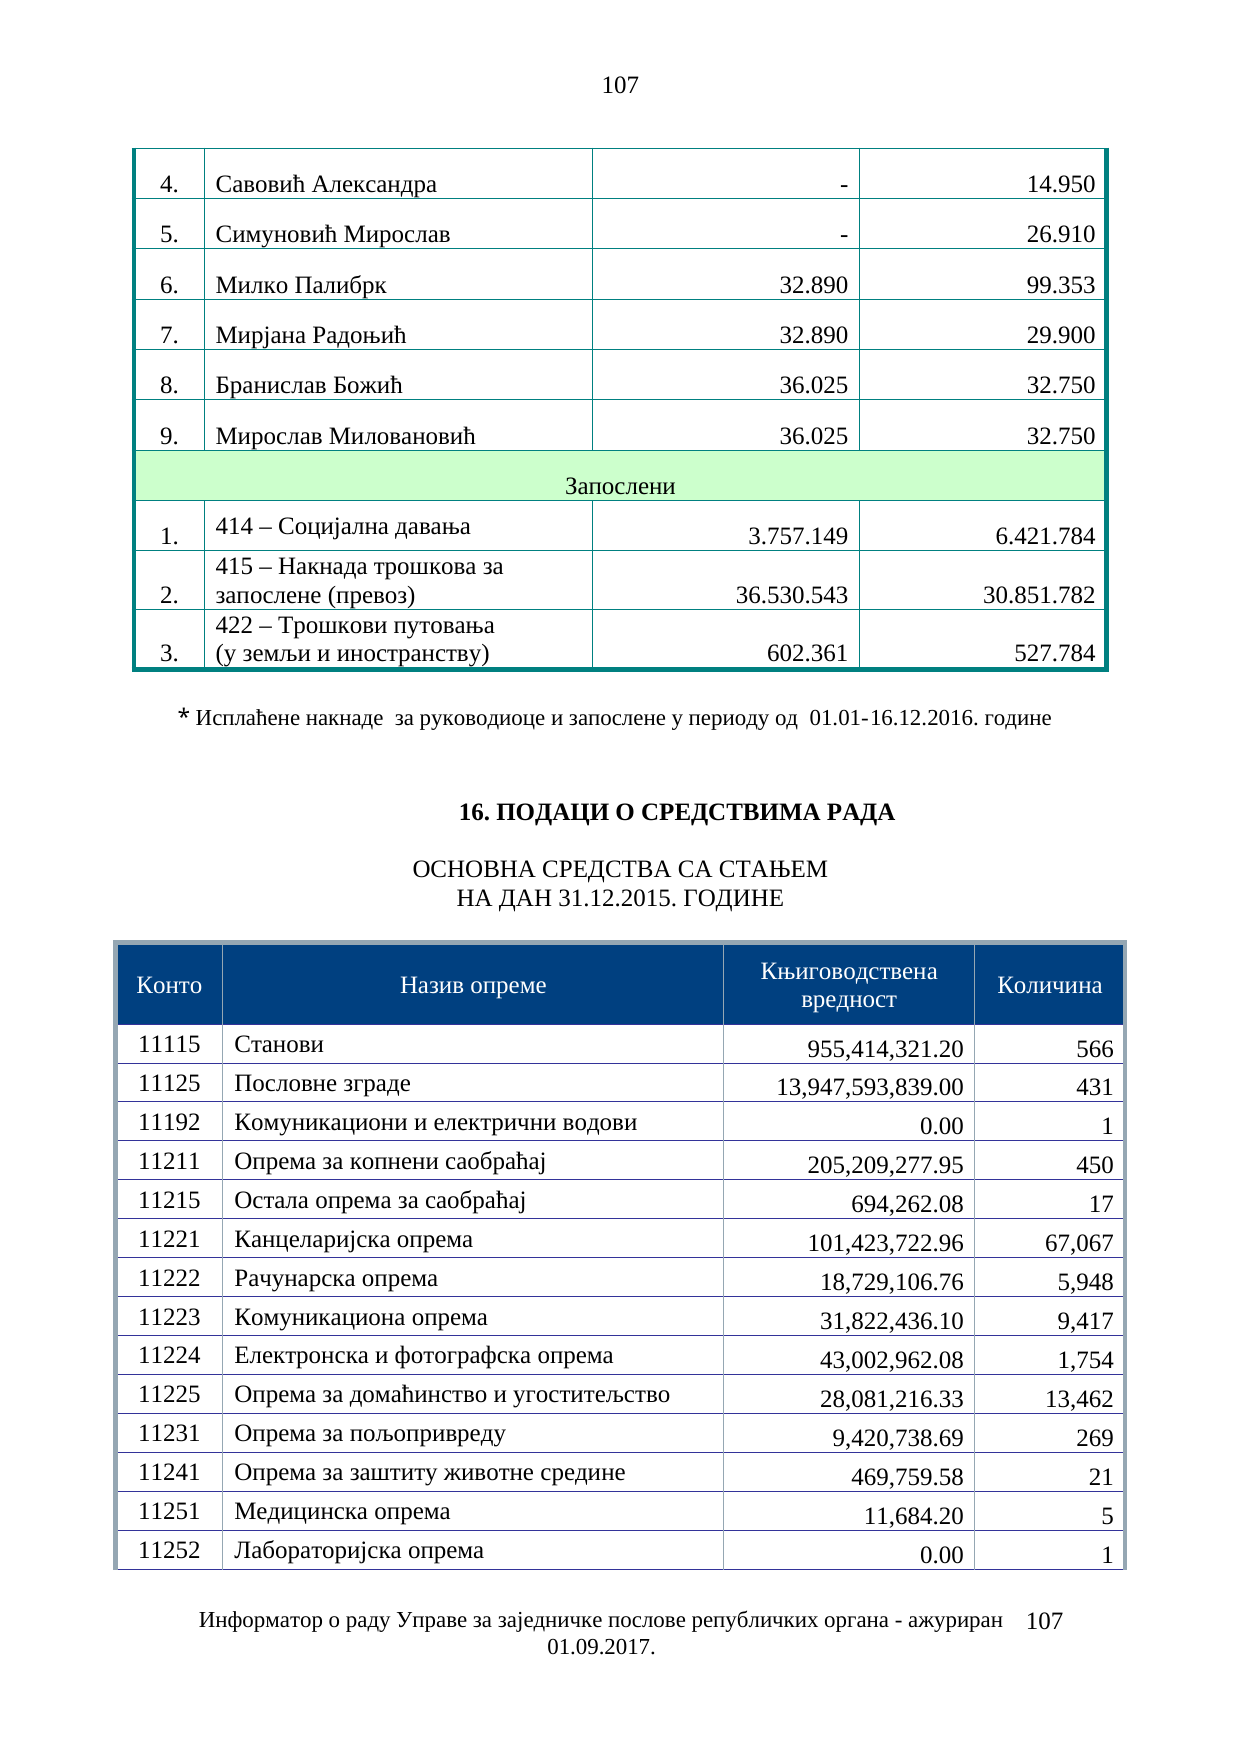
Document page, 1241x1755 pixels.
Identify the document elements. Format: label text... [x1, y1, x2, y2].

table_cell Комуникациона опрема [223, 1297, 723, 1335]
table_cell 469,759.58 [724, 1453, 974, 1491]
table_cell Остала опрема за саобраћај [223, 1180, 723, 1218]
table_cell 6.421.784 [860, 501, 1104, 550]
table_cell 29.900 [860, 300, 1104, 349]
table_cell 1 [975, 1531, 1123, 1569]
table_cell 0.00 [724, 1102, 974, 1140]
table_cell 3.757.149 [593, 501, 859, 550]
table_cell 32.750 [860, 400, 1104, 449]
table_cell 30.851.782 [860, 551, 1104, 609]
table_cell 11125 [118, 1064, 222, 1101]
table_cell 13,947,593,839.00 [724, 1064, 974, 1101]
table_cell 415 – Накнада трошкова за запослене (превоз) [205, 551, 592, 609]
table_cell 11241 [118, 1453, 222, 1491]
table_cell 269 [975, 1414, 1123, 1452]
text ОСНОВНА СРЕДСТВА СА СТАЊЕМ [177, 854, 1063, 883]
table_cell 694,262.08 [724, 1180, 974, 1218]
table_cell Милко Палибрк [205, 249, 592, 299]
table_cell - [593, 199, 859, 248]
table_cell - [593, 149, 859, 198]
table_cell 431 [975, 1064, 1123, 1101]
table_cell Електронска и фотографска опрема [223, 1336, 723, 1374]
table_header Назив опреме [223, 945, 723, 1024]
table_cell 5 [975, 1492, 1123, 1530]
table_cell 11252 [118, 1531, 222, 1569]
table_cell Лабораторијска опрема [223, 1531, 723, 1569]
table_cell 17 [975, 1180, 1123, 1218]
table_cell 5. [136, 199, 204, 248]
table_cell 101,423,722.96 [724, 1219, 974, 1257]
table_cell 43,002,962.08 [724, 1336, 974, 1374]
table_cell Опрема за копнени саобраћај [223, 1141, 723, 1179]
table_cell Мирјана Радоњић [205, 300, 592, 349]
table_cell 32.890 [593, 300, 859, 349]
table_cell Опрема за домаћинство и угоститељство [223, 1375, 723, 1413]
table_cell Станови [223, 1025, 723, 1063]
table_cell 1 [975, 1102, 1123, 1140]
table_cell 11251 [118, 1492, 222, 1530]
table_cell 99.353 [860, 249, 1104, 299]
table_cell 11224 [118, 1336, 222, 1374]
table_cell 0.00 [724, 1531, 974, 1569]
table_cell 602.361 [593, 610, 859, 667]
table_cell Пословне зграде [223, 1064, 723, 1101]
table_cell Медицинска опрема [223, 1492, 723, 1530]
table_cell 11192 [118, 1102, 222, 1140]
table_cell 5,948 [975, 1258, 1123, 1296]
table_cell 2. [136, 551, 204, 609]
table_cell Мирослав Миловановић [205, 400, 592, 449]
table_cell 36.530.543 [593, 551, 859, 609]
table_cell 11215 [118, 1180, 222, 1218]
table_cell Комуникациони и електрични водови [223, 1102, 723, 1140]
table_cell Симуновић Мирослав [205, 199, 592, 248]
table_cell 11211 [118, 1141, 222, 1179]
table_cell Бранислав Божић [205, 350, 592, 399]
table_cell 21 [975, 1453, 1123, 1491]
table_cell Рачунарска опрема [223, 1258, 723, 1296]
table_cell Савовић Александра [205, 149, 592, 198]
table_cell 18,729,106.76 [724, 1258, 974, 1296]
table_cell 414 – Социјална давања [205, 501, 592, 550]
table_cell 11223 [118, 1297, 222, 1335]
table_header Конто [118, 945, 222, 1024]
table_cell 205,209,277.95 [724, 1141, 974, 1179]
table_cell 67,067 [975, 1219, 1123, 1257]
table_cell 9. [136, 400, 204, 449]
table_cell 566 [975, 1025, 1123, 1063]
table_cell Опрема за пољопривреду [223, 1414, 723, 1452]
table_header Књиговодствена вредност [724, 945, 974, 1024]
table_cell 13,462 [975, 1375, 1123, 1413]
table_cell 28,081,216.33 [724, 1375, 974, 1413]
table_cell 8. [136, 350, 204, 399]
table_cell 527.784 [860, 610, 1104, 667]
table_cell 1,754 [975, 1336, 1123, 1374]
table_cell 9,420,738.69 [724, 1414, 974, 1452]
table_cell 36.025 [593, 400, 859, 449]
table_cell 11,684.20 [724, 1492, 974, 1530]
table_cell 9,417 [975, 1297, 1123, 1335]
table_cell Запослени [136, 451, 1104, 500]
table_cell 4. [136, 149, 204, 198]
table_cell 14.950 [860, 149, 1104, 198]
table_cell 11225 [118, 1375, 222, 1413]
table_cell Опрема за заштиту животне средине [223, 1453, 723, 1491]
table_cell 26.910 [860, 199, 1104, 248]
table_cell 32.750 [860, 350, 1104, 399]
table_cell 6. [136, 249, 204, 299]
table_header Количина [975, 945, 1123, 1024]
text НА ДАН 31.12.2015. ГОДИНЕ [177, 883, 1063, 912]
text * Исплаћене накнаде за руководиоце и запослене у периоду од 01.01-16.12.2016. године [177, 701, 1063, 732]
table_cell 450 [975, 1141, 1123, 1179]
text 16. ПОДАЦИ О СРЕДСТВИМА РАДА [177, 797, 1063, 825]
table_cell 955,414,321.20 [724, 1025, 974, 1063]
table_cell Канцеларијска опрема [223, 1219, 723, 1257]
table_cell 11222 [118, 1258, 222, 1296]
table_cell 11221 [118, 1219, 222, 1257]
table_cell 3. [136, 610, 204, 667]
table_cell 11115 [118, 1025, 222, 1063]
table_cell 32.890 [593, 249, 859, 299]
table_cell 1. [136, 501, 204, 550]
table_cell 36.025 [593, 350, 859, 399]
table_cell 7. [136, 300, 204, 349]
table_cell 422 – Трошкови путовања (у земљи и иностранству) [205, 610, 592, 667]
table_cell 31,822,436.10 [724, 1297, 974, 1335]
table_cell 11231 [118, 1414, 222, 1452]
